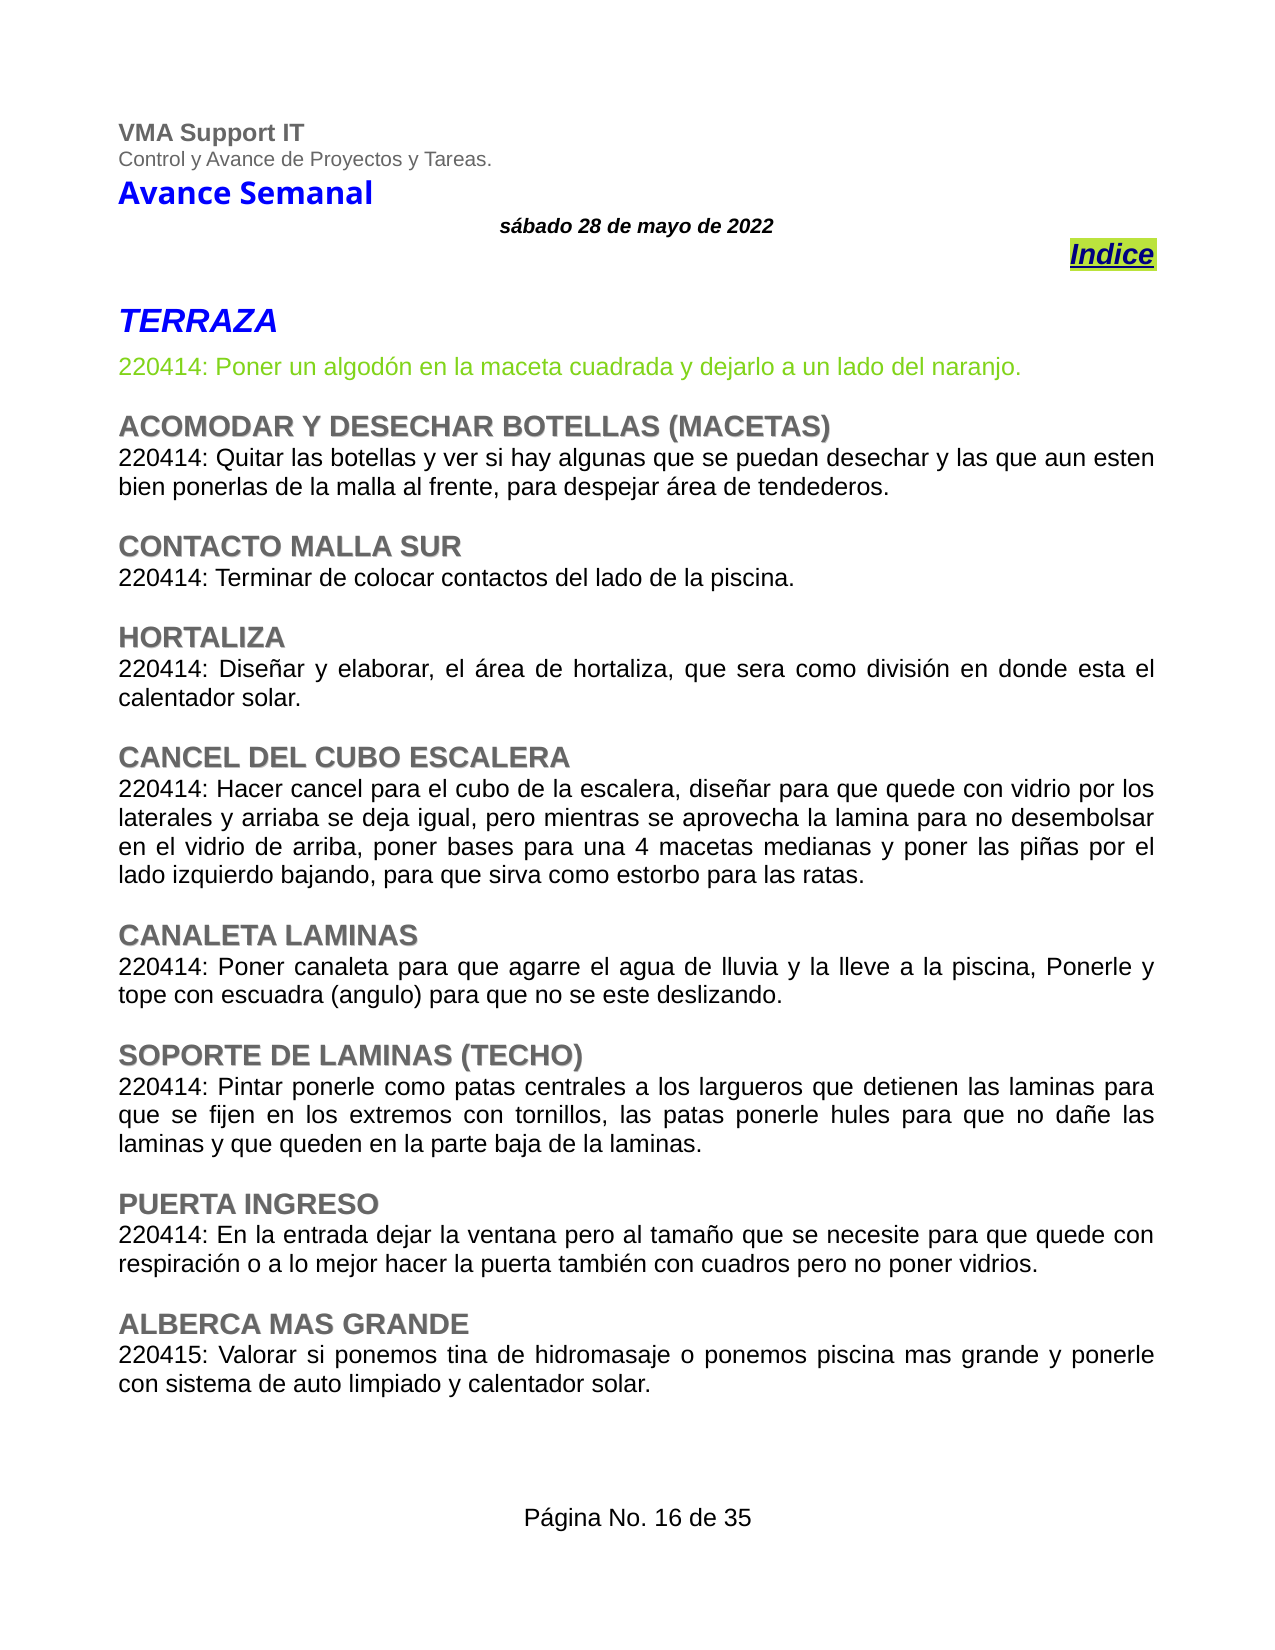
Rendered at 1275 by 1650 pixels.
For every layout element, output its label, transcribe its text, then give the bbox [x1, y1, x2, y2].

text 220414: Quitar las botellas y ver si hay algunas que se puedan desechar y las que aun esten bien ponerlas de la malla al frente, para despejar área de tendederos. [118, 443, 1157, 500]
subtitle CANALETA LAMINAS [118, 918, 1157, 952]
text 220414: Diseñar y elaborar, el área de hortaliza, que sera como división en donde esta el calentador solar. [118, 654, 1157, 712]
text 220414: Poner un algodón en la maceta cuadrada y dejarlo a un lado del naranjo. [118, 352, 1157, 380]
subtitle CANCEL DEL CUBO ESCALERA [118, 740, 1157, 774]
subtitle PUERTA INGRESO [118, 1187, 1157, 1220]
text 220414: En la entrada dejar la ventana pero al tamaño que se necesite para que quede con respiración o a lo mejor hacer la puerta también con cuadros pero no poner vidrios. [118, 1220, 1157, 1278]
text 220415: Valorar si ponemos tina de hidromasaje o ponemos piscina mas grande y ponerle con sistema de auto limpiado y calentador solar. [118, 1340, 1157, 1398]
subtitle ACOMODAR Y DESECHAR BOTELLAS (MACETAS) [118, 409, 1157, 443]
subtitle CONTACTO MALLA SUR [118, 529, 1157, 563]
text 220414: Pintar ponerle como patas centrales a los largueros que detienen las laminas para que se fijen en los extremos con tornillos, las patas ponerle hules para que no dañe las laminas y que queden en la parte baja de la laminas. [118, 1072, 1157, 1158]
subtitle ALBERCA MAS GRANDE [118, 1307, 1157, 1340]
subtitle SOPORTE DE LAMINAS (TECHO) [118, 1038, 1157, 1072]
text 220414: Terminar de colocar contactos del lado de la piscina. [118, 563, 1157, 592]
text 220414: Hacer cancel para el cubo de la escalera, diseñar para que quede con vidrio por los laterales y arriaba se deja igual, pero mientras se aprovecha la lamina para no desembolsar en el vidrio de arriba, poner bases para una 4 macetas medianas y poner las piñas por el lado izquierdo bajando, para que sirva como estorbo para las ratas. [118, 774, 1157, 889]
subtitle HORTALIZA [118, 620, 1157, 654]
subtitle TERRAZA [118, 300, 1157, 339]
text 220414: Poner canaleta para que agarre el agua de lluvia y la lleve a la piscina, Ponerle y tope con escuadra (angulo) para que no se este deslizando. [118, 952, 1157, 1009]
